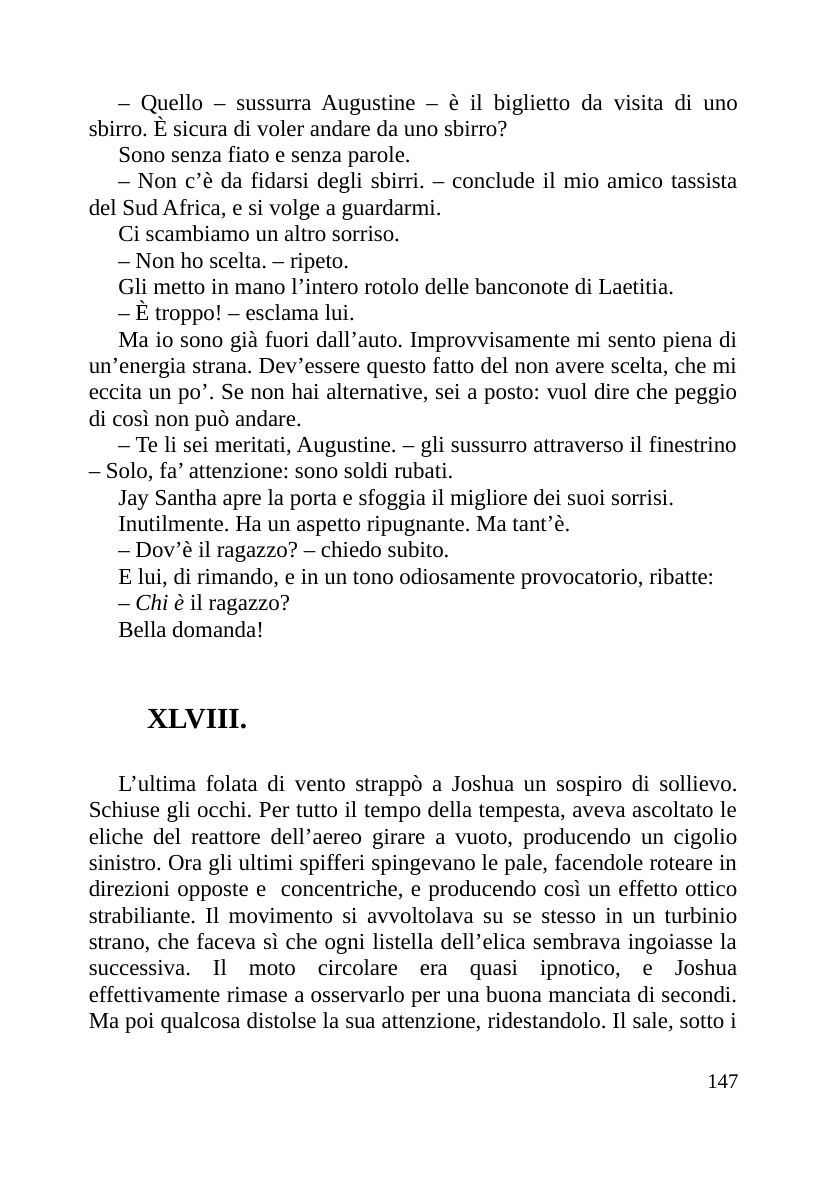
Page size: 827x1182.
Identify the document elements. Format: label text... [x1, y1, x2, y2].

text Gli metto in mano l’intero rotolo delle banconote di Laetitia. [88, 273, 738, 299]
text Jay Santha apre la porta e sfoggia il migliore dei suoi sorrisi. [88, 484, 738, 510]
text Ma io sono già fuori dall’auto. Improvvisamente mi sento piena di un’energia strana. Dev’essere questo fatto del non avere scelta, che mi eccita un po’. Se non hai alternative, sei a posto: vuol dire che peggio di così non può andare. [88, 326, 738, 431]
text L’ultima folata di vento strappò a Joshua un sospiro di sollievo. Schiuse gli occhi. Per tutto il tempo della tempesta, aveva ascoltato le eliche del reattore dell’aereo girare a vuoto, producendo un cigolio sinistro. Ora gli ultimi spifferi spingevano le pale, facendole roteare in direzioni opposte e concentriche, e producendo così un effetto ottico strabiliante. Il movimento si avvoltolava su se stesso in un turbinio strano, che faceva sì che ogni listella dell’elica sembrava ingoiasse la successiva. Il moto circolare era quasi ipnotico, e Joshua effettivamente rimase a osservarlo per una buona manciata di secondi. Ma poi qualcosa distolse la sua attenzione, ridestandolo. Il sale, sotto i [88, 770, 738, 1033]
text – È troppo! – esclama lui. [88, 299, 738, 326]
subtitle XLVIII. [88, 701, 738, 734]
text Sono senza fiato e senza parole. [88, 141, 738, 168]
text Ci scambiamo un altro sorriso. [88, 220, 738, 247]
text E lui, di rimando, e in un tono odiosamente provocatorio, ribatte: [88, 563, 738, 589]
text Bella domanda! [88, 616, 738, 642]
text – Te li sei meritati, Augustine. – gli sussurro attraverso il finestrino – Solo, fa’ attenzione: sono soldi rubati. [88, 431, 738, 484]
text – Non c’è da fidarsi degli sbirri. – conclude il mio amico tassista del Sud Africa, e si volge a guardarmi. [88, 168, 738, 220]
text – Dov’è il ragazzo? – chiedo subito. [88, 537, 738, 563]
text – Quello – sussurra Augustine – è il biglietto da visita di uno sbirro. È sicura di voler andare da uno sbirro? [88, 88, 738, 141]
text – Non ho scelta. – ripeto. [88, 247, 738, 273]
text – Chi è il ragazzo? [88, 589, 738, 616]
text Inutilmente. Ha un aspetto ripugnante. Ma tant’è. [88, 510, 738, 537]
